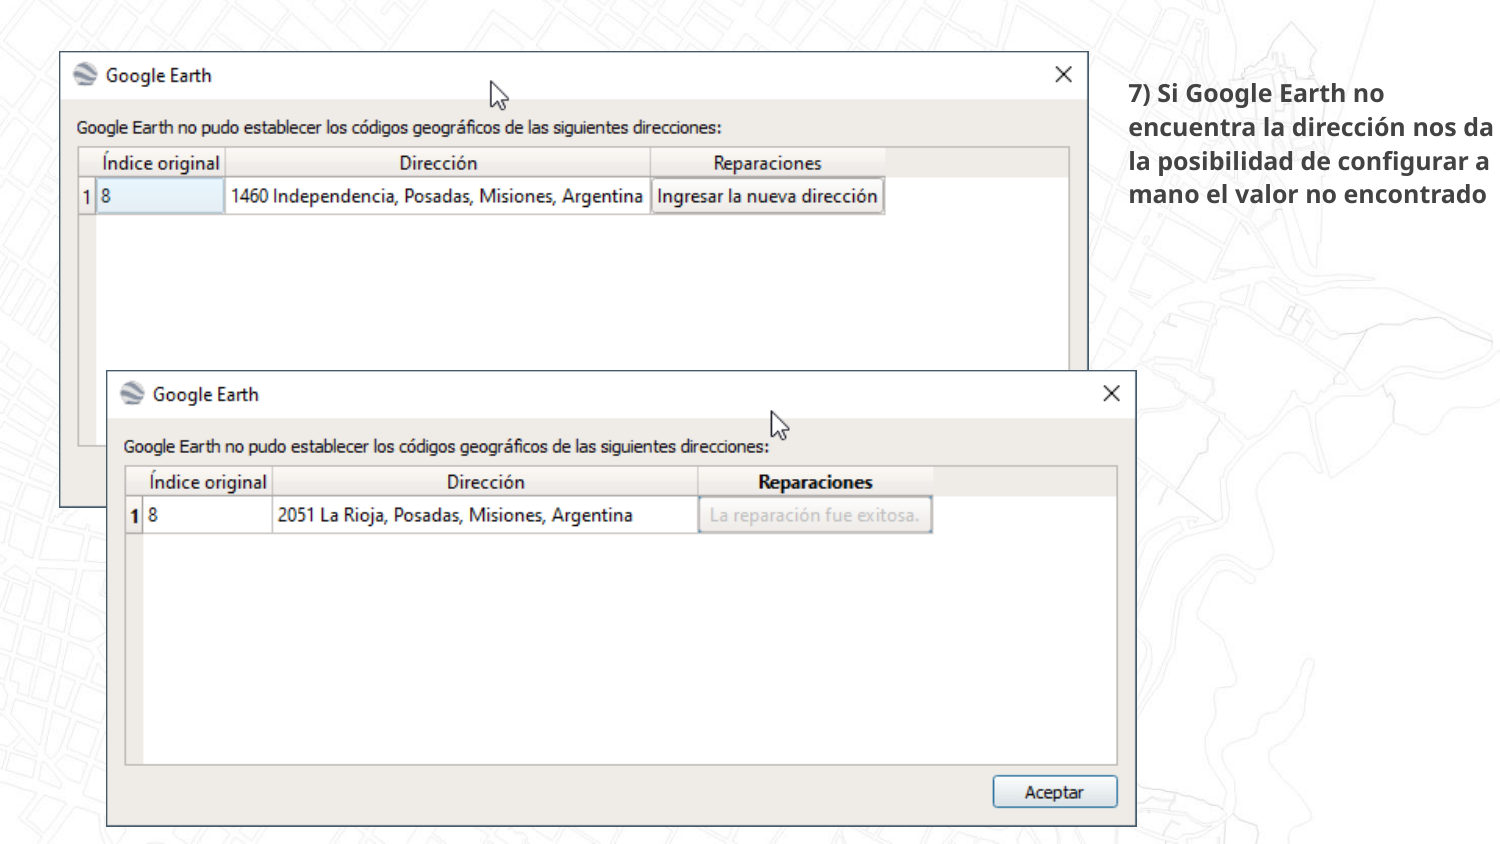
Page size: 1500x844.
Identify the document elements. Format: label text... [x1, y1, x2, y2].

picture [0, 0, 1500, 844]
text_box 7) Si Google Earth no encuentra la dirección nos da la posibilidad de configurar a mano el valor no encontrado [1113, 67, 1500, 425]
